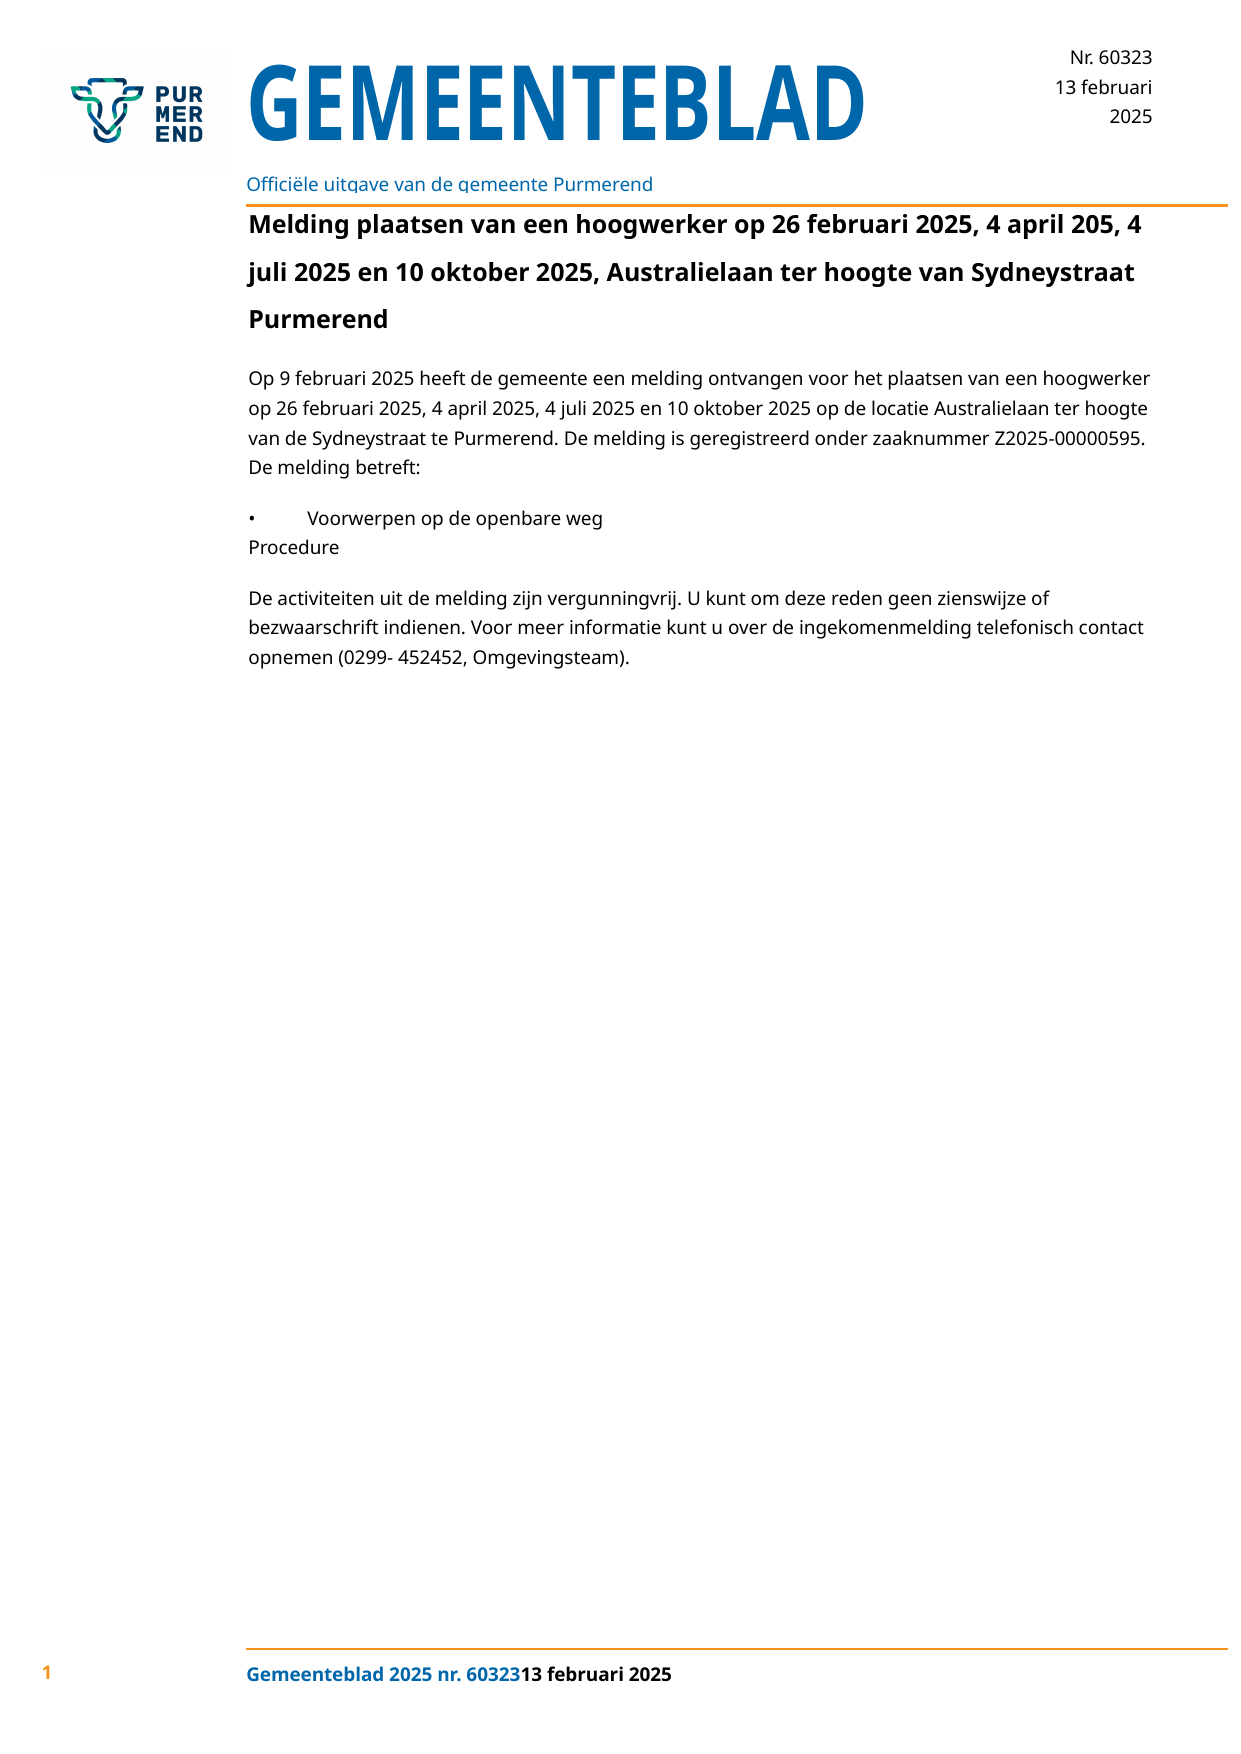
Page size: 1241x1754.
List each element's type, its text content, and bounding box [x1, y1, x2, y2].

text Melding plaatsen van een hoogwerker op 26 februari 2025, 4 april 205, 4 juli 2025 en 10 oktober 2025, Australielaan ter hoogte van Sydneystraat Purmerend [248, 207, 1152, 336]
text Op 9 februari 2025 heeft de gemeente een melding ontvangen voor het plaatsen van een hoogwerker op 26 februari 2025, 4 april 2025, 4 juli 2025 en 10 oktober 2025 op de locatie Australielaan ter hoogte van de Sydneystraat te Purmerend. De melding is geregistreerd onder zaaknummer Z2025-00000595. De melding betreft: [248, 366, 1152, 480]
text De activiteiten uit de melding zijn vergunningvrij. U kunt om deze reden geen zienswijze of bezwaarschrift indienen. Voor meer informatie kunt u over de ingekomenmelding telefonisch contact opnemen (0299- 452452, Omgevingsteam). [248, 585, 1152, 669]
list Voorwerpen op de openbare weg [248, 505, 1152, 530]
text Procedure [248, 534, 1152, 560]
picture [41, 47, 231, 172]
